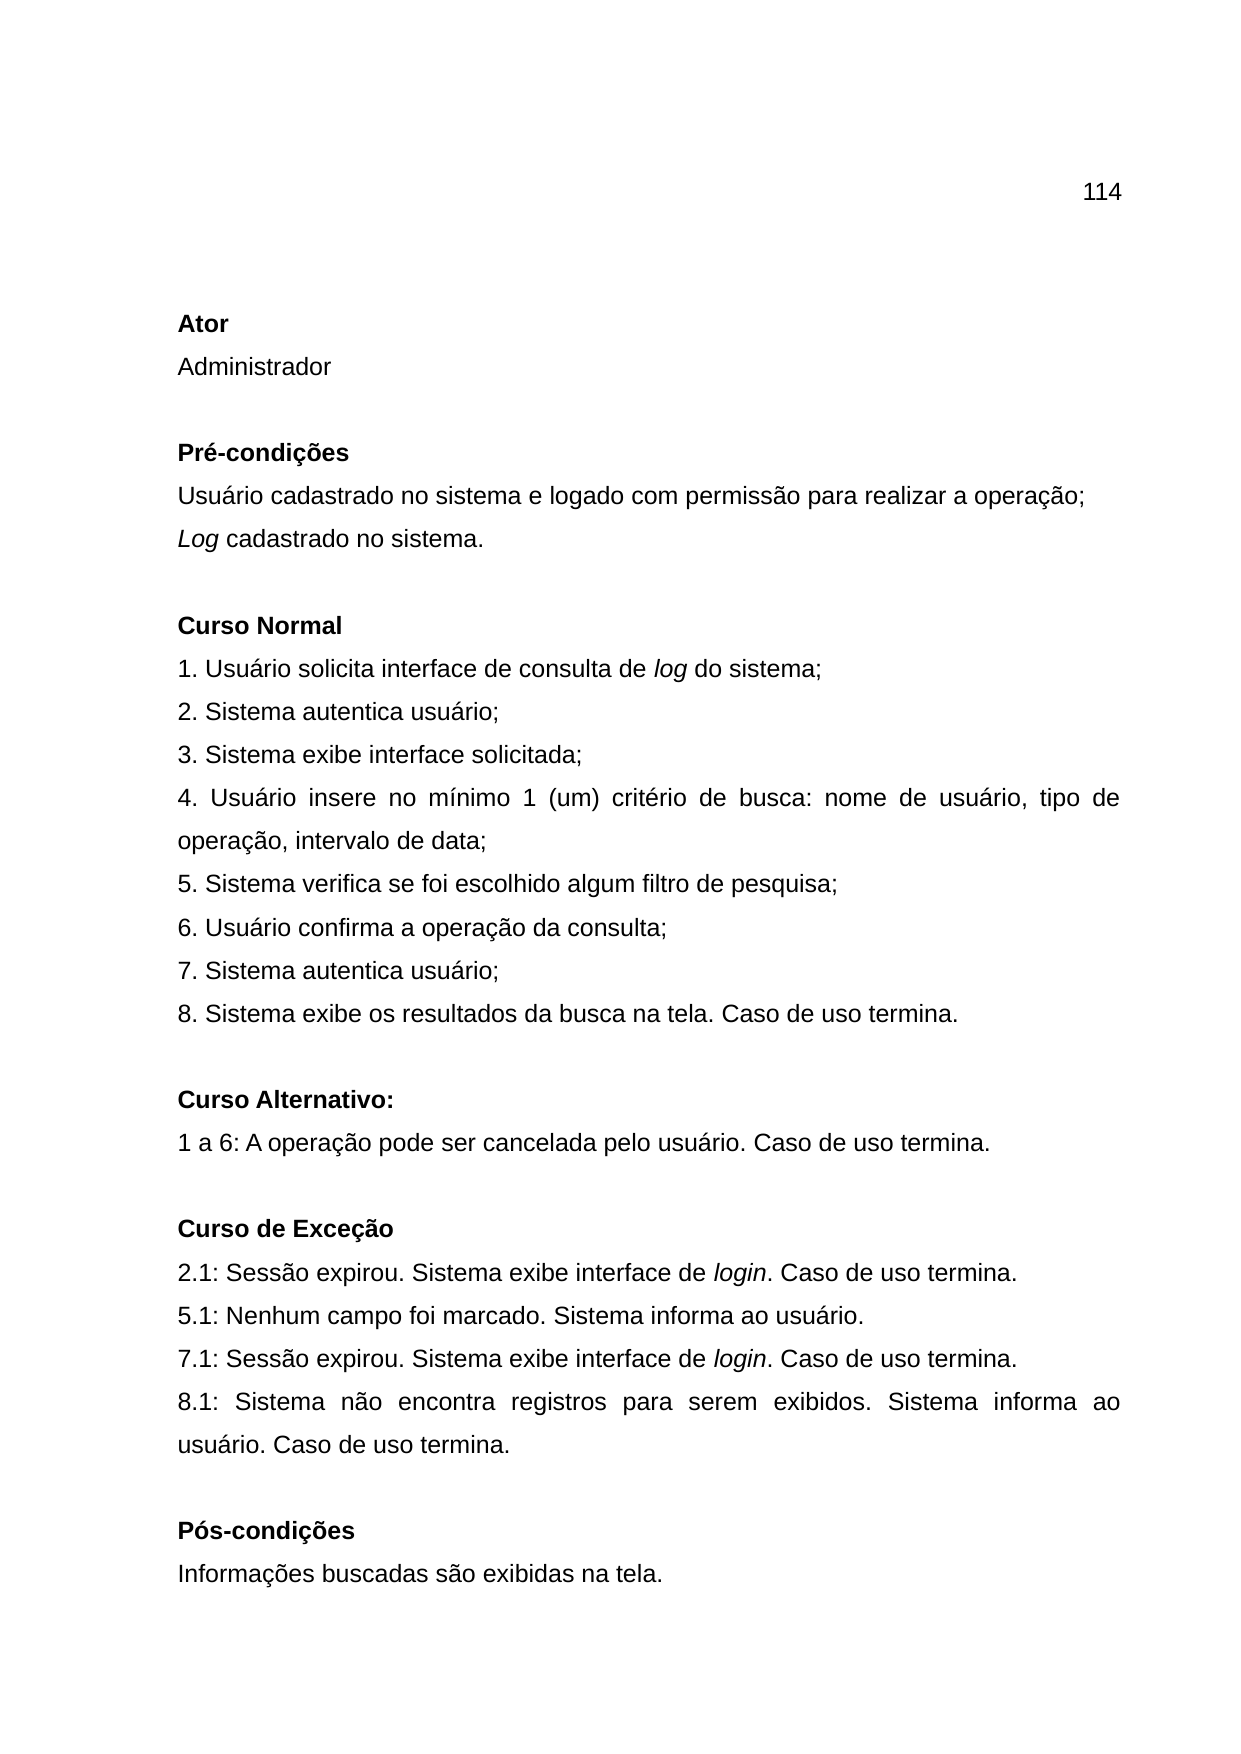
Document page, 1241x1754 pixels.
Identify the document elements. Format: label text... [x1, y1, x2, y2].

text 1. Usuário solicita interface de consulta de log do sistema; [177, 654, 1122, 683]
text 7. Sistema autentica usuário; [177, 956, 1122, 984]
text Pré-condições [177, 438, 1122, 467]
text Curso de Exceção [177, 1214, 1122, 1243]
text 2.1: Sessão expirou. Sistema exibe interface de login. Caso de uso termina. [177, 1258, 1122, 1286]
text 8. Sistema exibe os resultados da busca na tela. Caso de uso termina. [177, 999, 1122, 1028]
text 6. Usuário confirma a operação da consulta; [177, 913, 1122, 941]
text Log cadastrado no sistema. [177, 524, 1122, 553]
text Administrador [177, 352, 1122, 381]
text 5.1: Nenhum campo foi marcado. Sistema informa ao usuário. [177, 1301, 1122, 1329]
text 3. Sistema exibe interface solicitada; [177, 740, 1122, 769]
text 5. Sistema verifica se foi escolhido algum filtro de pesquisa; [177, 869, 1122, 898]
text 4. Usuário insere no mínimo 1 (um) critério de busca: nome de usuário, tipo de operação, intervalo de data; [177, 783, 1122, 855]
text Informações buscadas são exibidas na tela. [177, 1559, 1122, 1588]
text Curso Alternativo: [177, 1085, 1122, 1114]
text 8.1: Sistema não encontra registros para serem exibidos. Sistema informa ao usuário. Caso de uso termina. [177, 1387, 1122, 1459]
text 2. Sistema autentica usuário; [177, 697, 1122, 726]
text Pós-condições [177, 1516, 1122, 1545]
text Usuário cadastrado no sistema e logado com permissão para realizar a operação; [177, 481, 1122, 510]
text 7.1: Sessão expirou. Sistema exibe interface de login. Caso de uso termina. [177, 1344, 1122, 1373]
text Curso Normal [177, 611, 1122, 639]
text Ator [177, 309, 1122, 338]
text 1 a 6: A operação pode ser cancelada pelo usuário. Caso de uso termina. [177, 1128, 1122, 1157]
